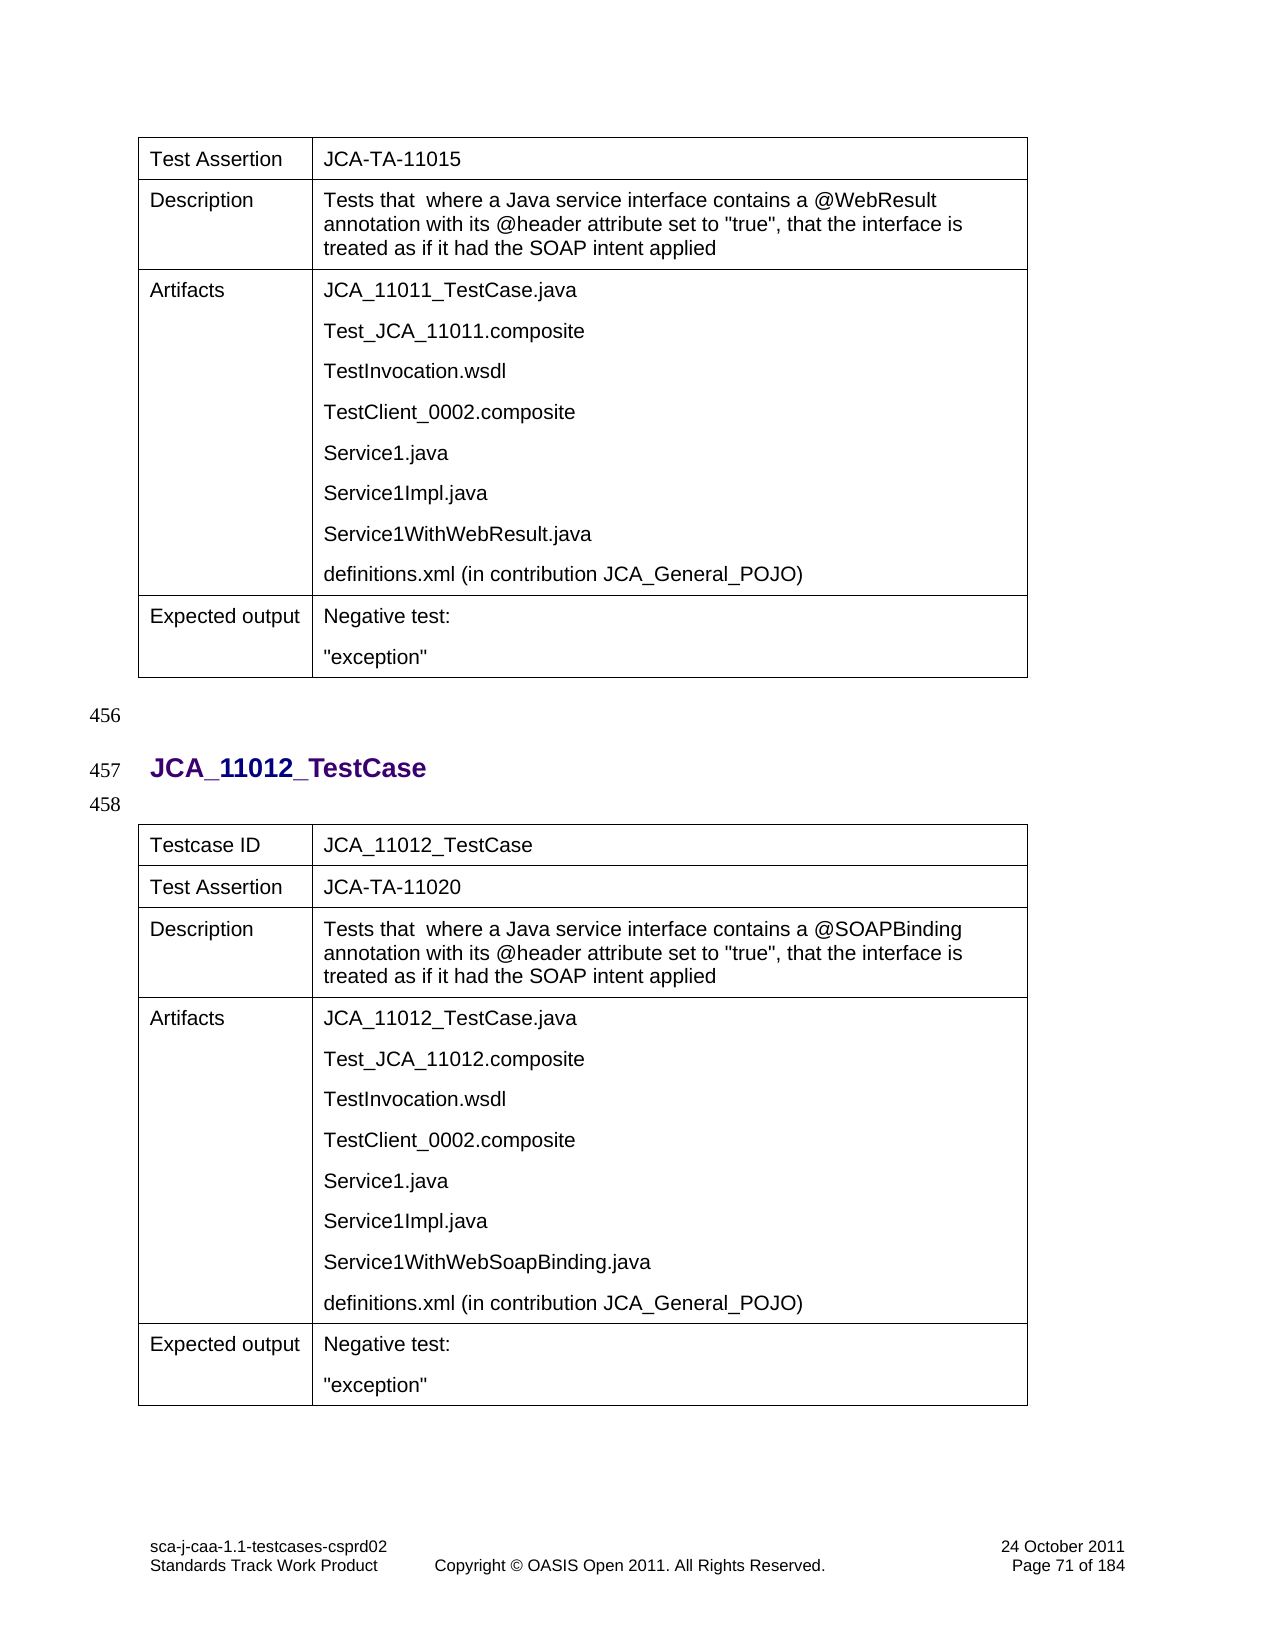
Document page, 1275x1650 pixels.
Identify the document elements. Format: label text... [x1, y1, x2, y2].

table_header JCA_11012_TestCase [313, 825, 1027, 865]
table_cell Negative test: "exception" [313, 596, 1027, 677]
table_cell Test Assertion [139, 138, 312, 179]
table_cell Tests that where a Java service interface contains a @WebResult annotation with its @header attribute set to "true", that the interface is treated as if it had the SOAP intent applied [313, 180, 1027, 268]
table_cell Description [139, 180, 312, 268]
table_cell Artifacts [139, 998, 312, 1323]
table_cell JCA_11011_TestCase.java Test_JCA_11011.composite TestInvocation.wsdl TestClient_0002.composite Service1.java Service1Impl.java Service1WithWebResult.java definitions.xml (in contribution JCA_General_POJO) [313, 270, 1027, 594]
table_header Testcase ID [139, 825, 312, 865]
table_cell Test Assertion [139, 866, 312, 907]
table_cell Tests that where a Java service interface contains a @SOAPBinding annotation with its @header attribute set to "true", that the interface is treated as if it had the SOAP intent applied [313, 908, 1027, 997]
table_cell JCA-TA-11015 [313, 138, 1027, 179]
table_cell Expected output [139, 596, 312, 677]
table_cell JCA-TA-11020 [313, 866, 1027, 907]
table_cell Artifacts [139, 270, 312, 594]
table_cell Description [139, 908, 312, 997]
table_cell Expected output [139, 1324, 312, 1405]
table_cell Negative test: "exception" [313, 1324, 1027, 1405]
subtitle JCA_11012_TestCase [150, 752, 1125, 783]
table_cell JCA_11012_TestCase.java Test_JCA_11012.composite TestInvocation.wsdl TestClient_0002.composite Service1.java Service1Impl.java Service1WithWebSoapBinding.java definitions.xml (in contribution JCA_General_POJO) [313, 998, 1027, 1323]
